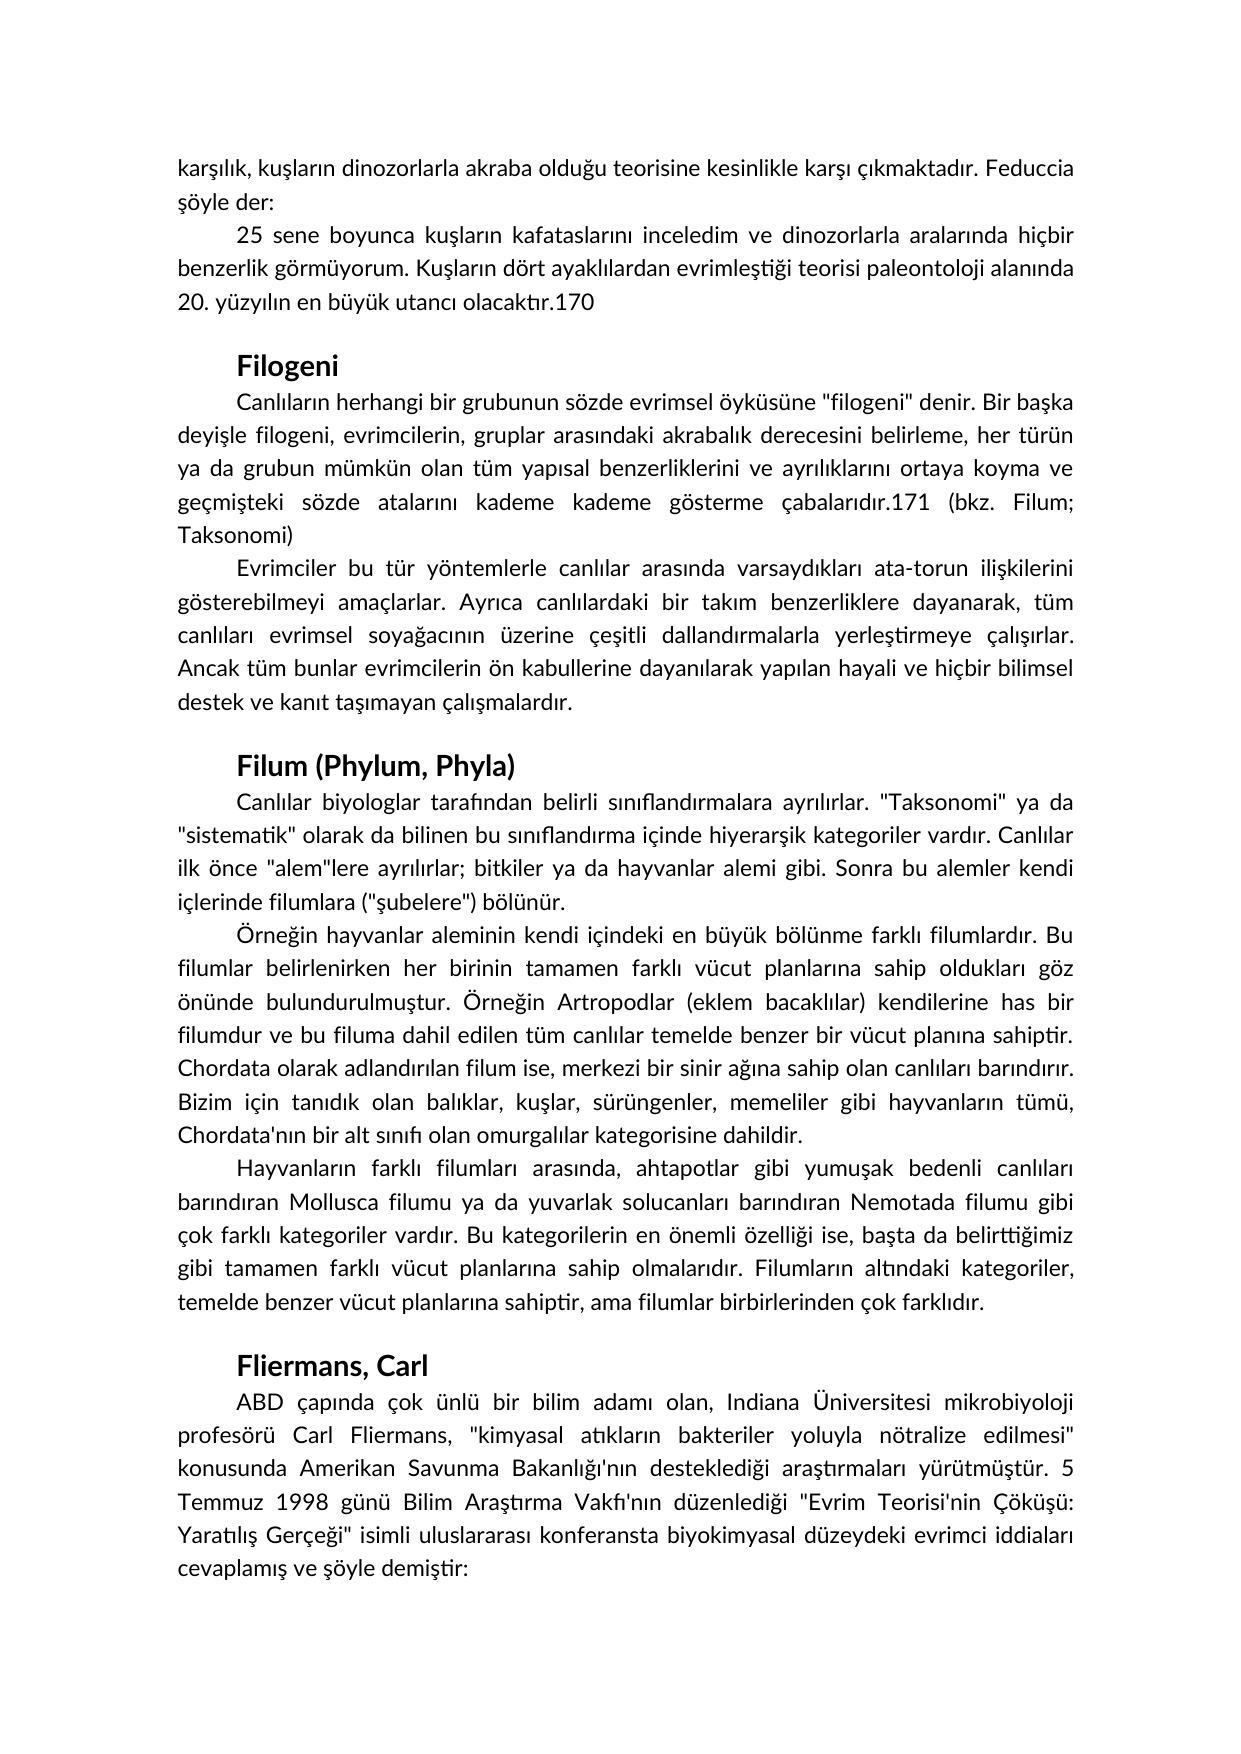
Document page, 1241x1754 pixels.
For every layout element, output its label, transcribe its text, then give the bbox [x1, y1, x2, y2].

text ABD çapında çok ünlü bir bilim adamı olan, Indiana Üniversitesi mikrobiyoloji profesörü Carl Fliermans, "kimyasal atıkların bakteriler yoluyla nötralize edilmesi" konusunda Amerikan Savunma Bakanlığı'nın desteklediği araştırmaları yürütmüştür. 5 Temmuz 1998 günü Bilim Araştırma Vakfı'nın düzenlediği "Evrim Teorisi'nin Çöküşü: Yaratılış Gerçeği" isimli uluslararası konferansta biyokimyasal düzeydeki evrimci iddiaları cevaplamış ve şöyle demiştir: [177, 1383, 1075, 1583]
text Canlıların herhangi bir grubunun sözde evrimsel öyküsüne "filogeni" denir. Bir başka deyişle filogeni, evrimcilerin, gruplar arasındaki akrabalık derecesini belirleme, her türün ya da grubun mümkün olan tüm yapısal benzerliklerini ve ayrılıklarını ortaya koyma ve geçmişteki sözde atalarını kademe kademe gösterme çabalarıdır.171 (bkz. Filum; Taksonomi) [177, 383, 1075, 550]
subtitle Filum (Phylum, Phyla) [177, 750, 1075, 783]
text karşılık, kuşların dinozorlarla akraba olduğu teorisine kesinlikle karşı çıkmaktadır. Feduccia şöyle der: [177, 150, 1075, 217]
text Canlılar biyologlar tarafından belirli sınıflandırmalara ayrılırlar. "Taksonomi" ya da "sistematik" olarak da bilinen bu sınıflandırma içinde hiyerarşik kategoriler vardır. Canlılar ilk önce "alem"lere ayrılırlar; bitkiler ya da hayvanlar alemi gibi. Sonra bu alemler kendi içlerinde filumlara ("şubelere") bölünür. [177, 783, 1075, 917]
text Evrimciler bu tür yöntemlerle canlılar arasında varsaydıkları ata-torun ilişkilerini gösterebilmeyi amaçlarlar. Ayrıca canlılardaki bir takım benzerliklere dayanarak, tüm canlıları evrimsel soyağacının üzerine çeşitli dallandırmalarla yerleştirmeye çalışırlar. Ancak tüm bunlar evrimcilerin ön kabullerine dayanılarak yapılan hayali ve hiçbir bilimsel destek ve kanıt taşımayan çalışmalardır. [177, 550, 1075, 717]
text Hayvanların farklı filumları arasında, ahtapotlar gibi yumuşak bedenli canlıları barındıran Mollusca filumu ya da yuvarlak solucanları barındıran Nemotada filumu gibi çok farklı kategoriler vardır. Bu kategorilerin en önemli özelliği ise, başta da belirttiğimiz gibi tamamen farklı vücut planlarına sahip olmalarıdır. Filumların altındaki kategoriler, temelde benzer vücut planlarına sahiptir, ama filumlar birbirlerinden çok farklıdır. [177, 1150, 1075, 1317]
subtitle Fliermans, Carl [177, 1350, 1075, 1383]
subtitle Filogeni [177, 350, 1075, 383]
text Örneğin hayvanlar aleminin kendi içindeki en büyük bölünme farklı filumlardır. Bu filumlar belirlenirken her birinin tamamen farklı vücut planlarına sahip oldukları göz önünde bulundurulmuştur. Örneğin Artropodlar (eklem bacaklılar) kendilerine has bir filumdur ve bu filuma dahil edilen tüm canlılar temelde benzer bir vücut planına sahiptir. Chordata olarak adlandırılan filum ise, merkezi bir sinir ağına sahip olan canlıları barındırır. Bizim için tanıdık olan balıklar, kuşlar, sürüngenler, memeliler gibi hayvanların tümü, Chordata'nın bir alt sınıfı olan omurgalılar kategorisine dahildir. [177, 917, 1075, 1150]
text 25 sene boyunca kuşların kafataslarını inceledim ve dinozorlarla aralarında hiçbir benzerlik görmüyorum. Kuşların dört ayaklılardan evrimleştiği teorisi paleontoloji alanında 20. yüzyılın en büyük utancı olacaktır.170 [177, 217, 1075, 317]
